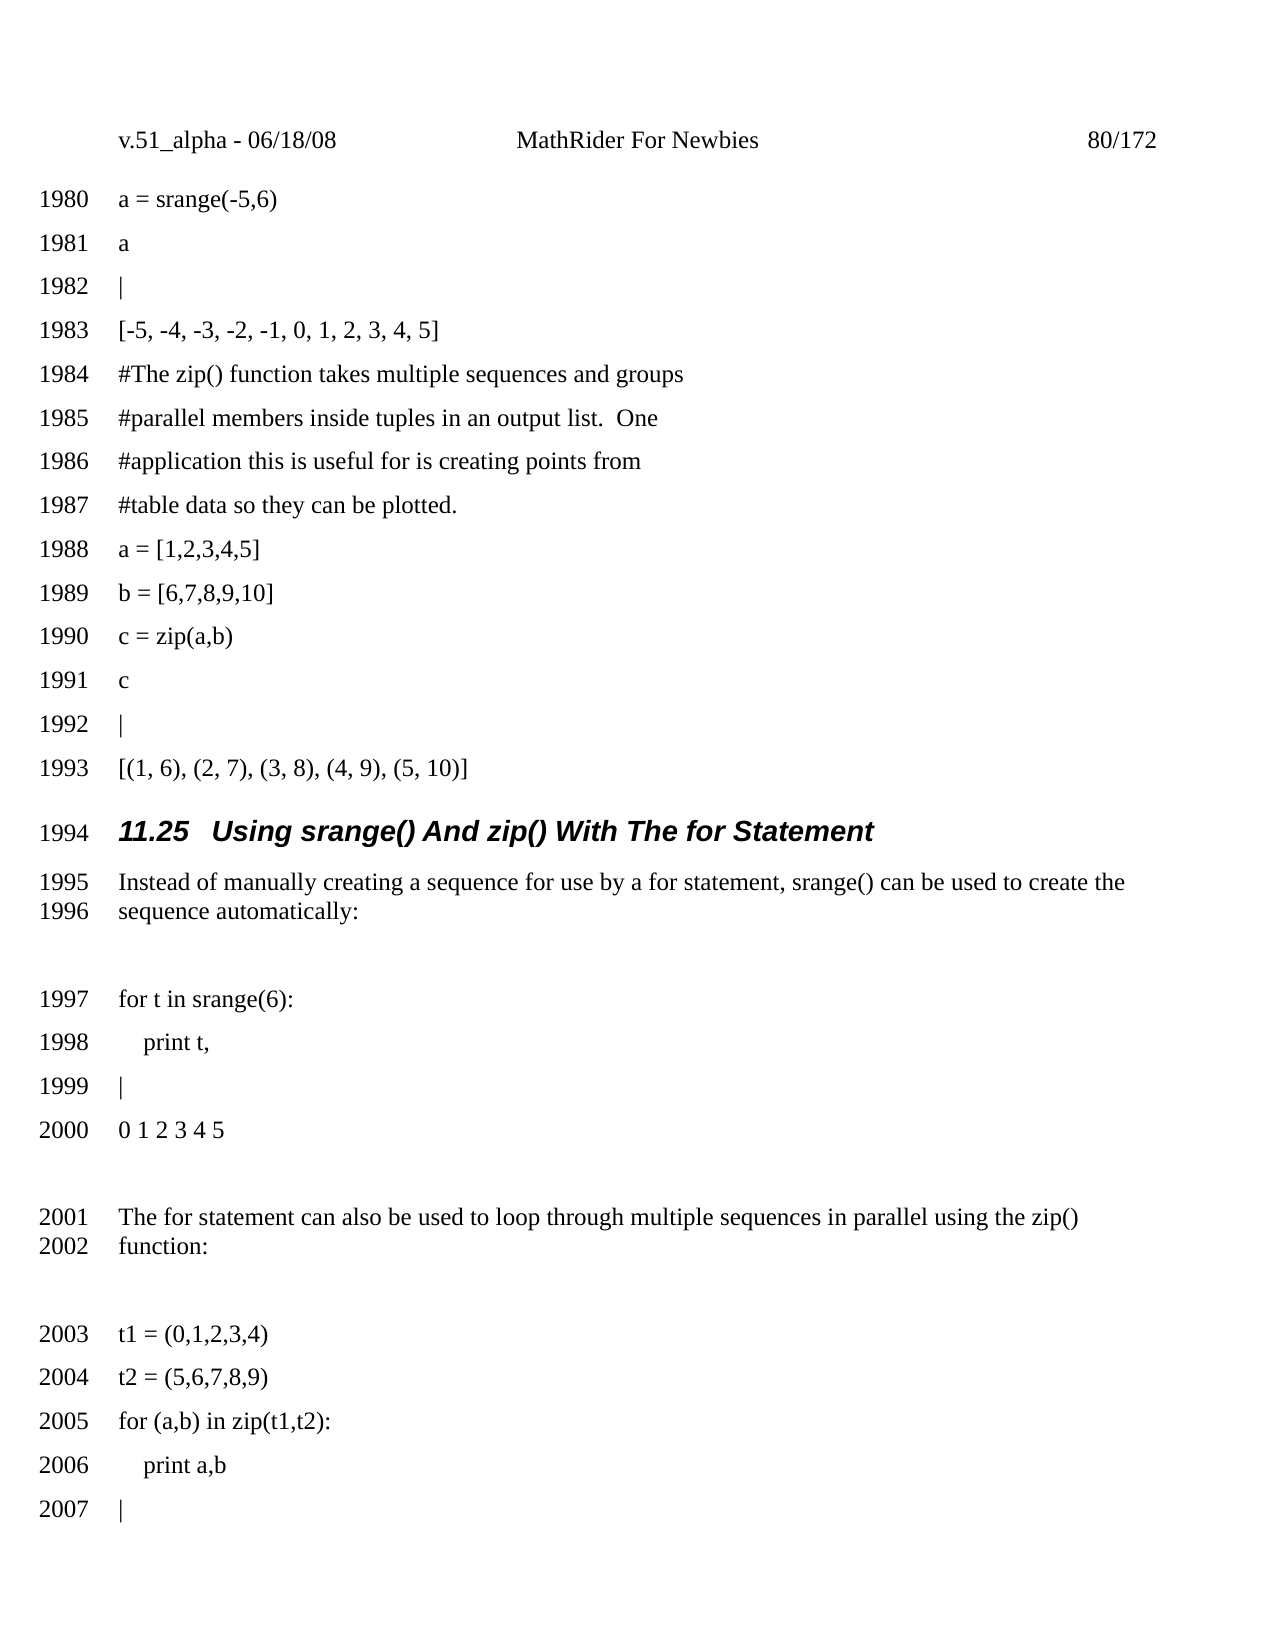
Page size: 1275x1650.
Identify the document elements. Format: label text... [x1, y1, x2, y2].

text c = zip(a,b) [118, 621, 1157, 650]
text #The zip() function takes multiple sequences and groups [118, 359, 1157, 388]
text t2 = (5,6,7,8,9) [118, 1362, 1157, 1391]
text a = srange(-5,6) [118, 184, 1157, 213]
text Instead of manually creating a sequence for use by a for statement, srange() can be used to create the sequence automatically: [118, 867, 1157, 925]
text print t, [118, 1027, 1157, 1056]
subtitle Using srange() And zip() With The for Statement [118, 814, 1157, 847]
text [(1, 6), (2, 7), (3, 8), (4, 9), (5, 10)] [118, 753, 1157, 781]
text [-5, -4, -3, -2, -1, 0, 1, 2, 3, 4, 5] [118, 315, 1157, 344]
text #parallel members inside tuples in an output list. One [118, 403, 1157, 431]
text The for statement can also be used to loop through multiple sequences in parallel using the zip() function: [118, 1202, 1157, 1260]
text for (a,b) in zip(t1,t2): [118, 1406, 1157, 1435]
text a [118, 228, 1157, 256]
text t1 = (0,1,2,3,4) [118, 1319, 1157, 1347]
text a = [1,2,3,4,5] [118, 534, 1157, 563]
text for t in srange(6): [118, 984, 1157, 1012]
text #table data so they can be plotted. [118, 490, 1157, 519]
text | [118, 1494, 1157, 1522]
text | [118, 271, 1157, 300]
text 0 1 2 3 4 5 [118, 1115, 1157, 1144]
text #application this is useful for is creating points from [118, 446, 1157, 475]
text b = [6,7,8,9,10] [118, 578, 1157, 606]
text | [118, 709, 1157, 738]
text print a,b [118, 1450, 1157, 1479]
text | [118, 1071, 1157, 1100]
text c [118, 665, 1157, 694]
